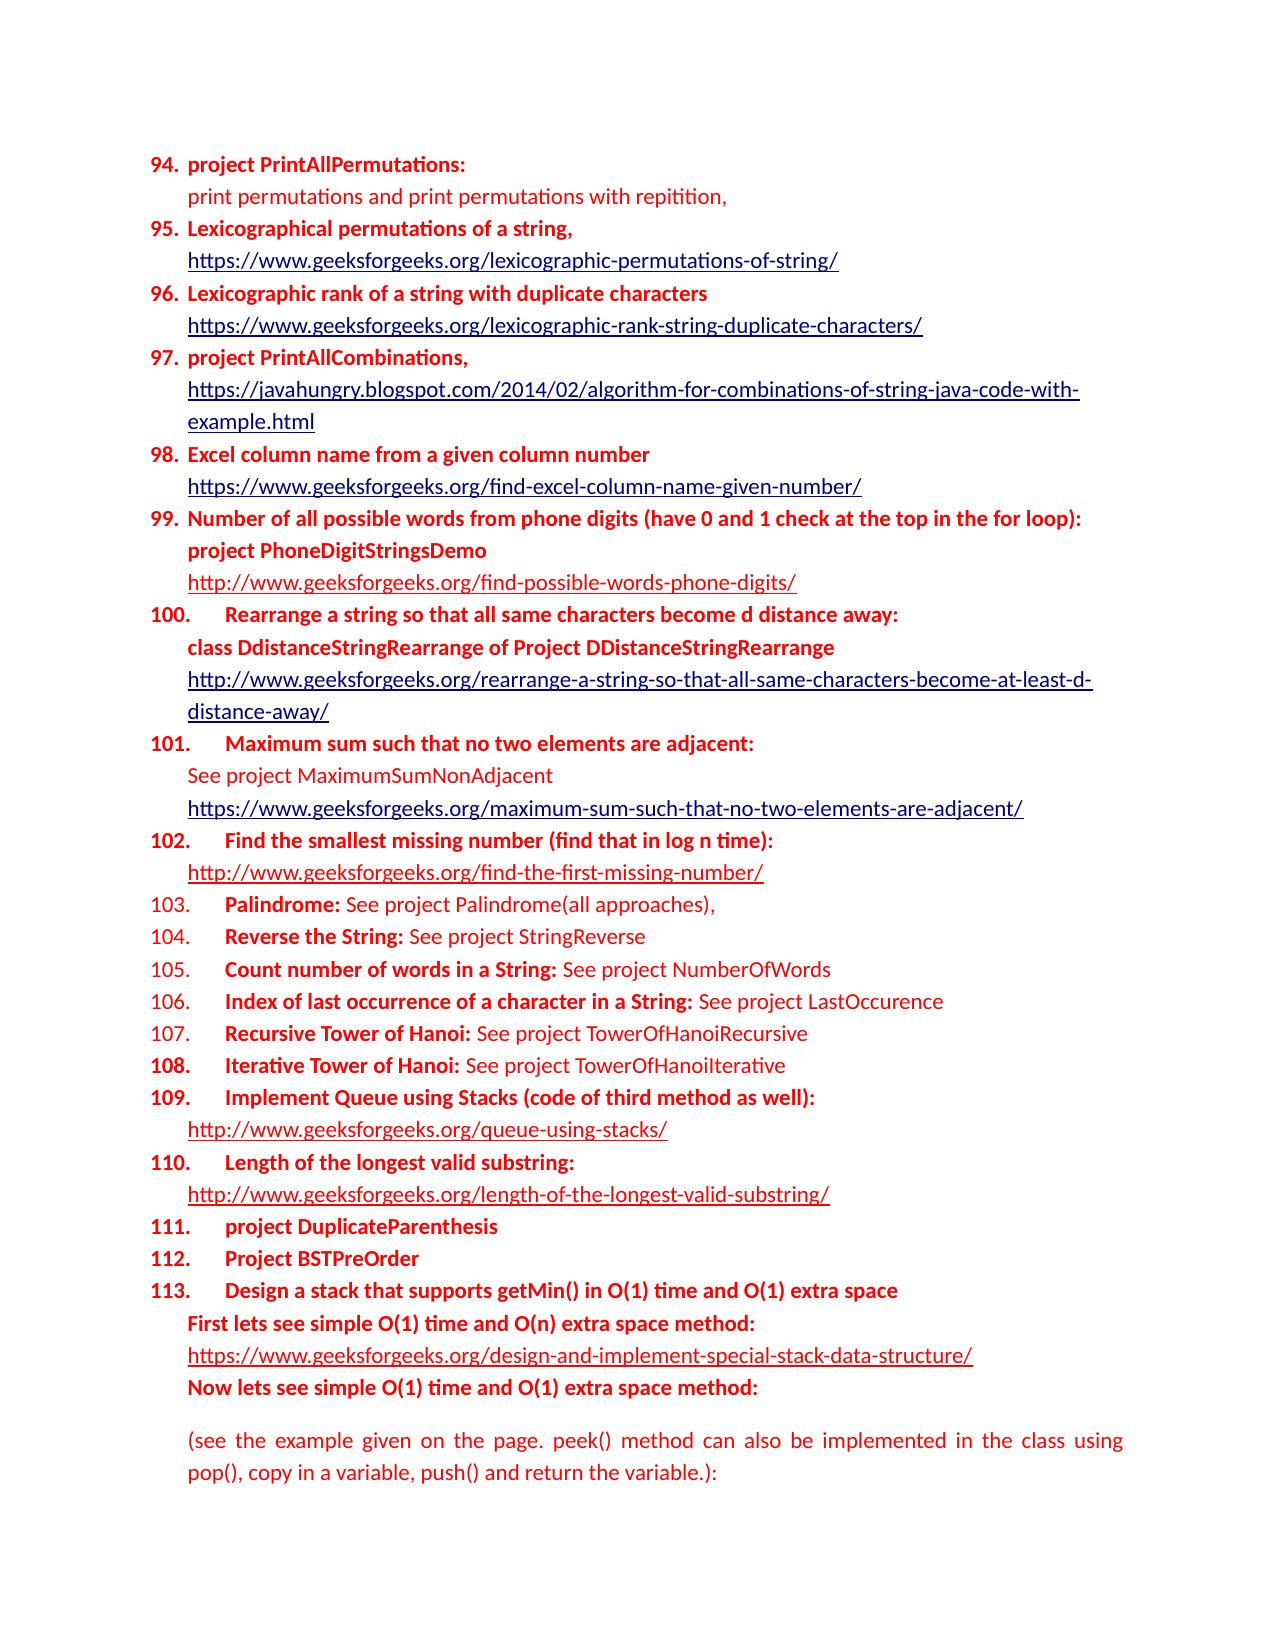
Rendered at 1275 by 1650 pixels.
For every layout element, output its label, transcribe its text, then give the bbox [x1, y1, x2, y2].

list https://www.geeksforgeeks.org/lexicographic-rank-string-duplicate-characters/ [150, 311, 1125, 339]
list project PhoneDigitStringsDemo [150, 536, 1125, 564]
list print permutations and print permutations with repitition, [150, 182, 1125, 210]
list (see the example given on the page. peek() method can also be implemented in the class using pop(), copy in a variable, push() and return the variable.): [150, 1426, 1125, 1486]
list http://www.geeksforgeeks.org/rearrange-a-string-so-that-all-same-characters-become-at-least-d-distance-away/ [150, 665, 1125, 725]
list Now lets see simple O(1) time and O(1) extra space method: [150, 1373, 1125, 1401]
list https://www.geeksforgeeks.org/design-and-implement-special-stack-data-structure/ [150, 1341, 1125, 1369]
list Lexicographic rank of a string with duplicate characters [150, 279, 1125, 307]
list Recursive Tower of Hanoi: See project TowerOfHanoiRecursive [150, 1019, 1125, 1047]
list https://www.geeksforgeeks.org/find-excel-column-name-given-number/ [150, 472, 1125, 500]
list Iterative Tower of Hanoi: See project TowerOfHanoiIterative [150, 1051, 1125, 1079]
list https://www.geeksforgeeks.org/maximum-sum-such-that-no-two-elements-are-adjacent/ [150, 794, 1125, 822]
list http://www.geeksforgeeks.org/length-of-the-longest-valid-substring/ [150, 1180, 1125, 1208]
list Excel column name from a given column number [150, 440, 1125, 468]
list Length of the longest valid substring: [150, 1148, 1125, 1176]
list https://www.geeksforgeeks.org/lexicographic-permutations-of-string/ [150, 247, 1125, 274]
list Reverse the String: See project StringReverse [150, 922, 1125, 951]
list project PrintAllPermutations: [150, 150, 1125, 178]
list Count number of words in a String: See project NumberOfWords [150, 955, 1125, 983]
list Implement Queue using Stacks (code of third method as well): [150, 1083, 1125, 1111]
list project DuplicateParenthesis [150, 1212, 1125, 1240]
list https://javahungry.blogspot.com/2014/02/algorithm-for-combinations-of-string-java-code-with-example.html [150, 375, 1125, 436]
list Design a stack that supports getMin() in O(1) time and O(1) extra space [150, 1277, 1125, 1304]
list http://www.geeksforgeeks.org/queue-using-stacks/ [150, 1116, 1125, 1144]
list Lexicographical permutations of a string, [150, 214, 1125, 242]
list First lets see simple O(1) time and O(n) extra space method: [150, 1309, 1125, 1337]
list Index of last occurrence of a character in a String: See project LastOccurence [150, 987, 1125, 1015]
list project PrintAllCombinations, [150, 343, 1125, 371]
list Project BSTPreOrder [150, 1244, 1125, 1272]
list Number of all possible words from phone digits (have 0 and 1 check at the top in the for loop): [150, 504, 1125, 532]
list Rearrange a string so that all same characters become d distance away: [150, 601, 1125, 629]
list http://www.geeksforgeeks.org/find-possible-words-phone-digits/ [150, 568, 1125, 596]
list Maximum sum such that no two elements are adjacent: [150, 729, 1125, 757]
list See project MaximumSumNonAdjacent [150, 762, 1125, 789]
list class DdistanceStringRearrange of Project DDistanceStringRearrange [150, 633, 1125, 661]
list Find the smallest missing number (find that in log n time): [150, 826, 1125, 854]
list Palindrome: See project Palindrome(all approaches), [150, 890, 1125, 918]
list http://www.geeksforgeeks.org/find-the-first-missing-number/ [150, 858, 1125, 886]
